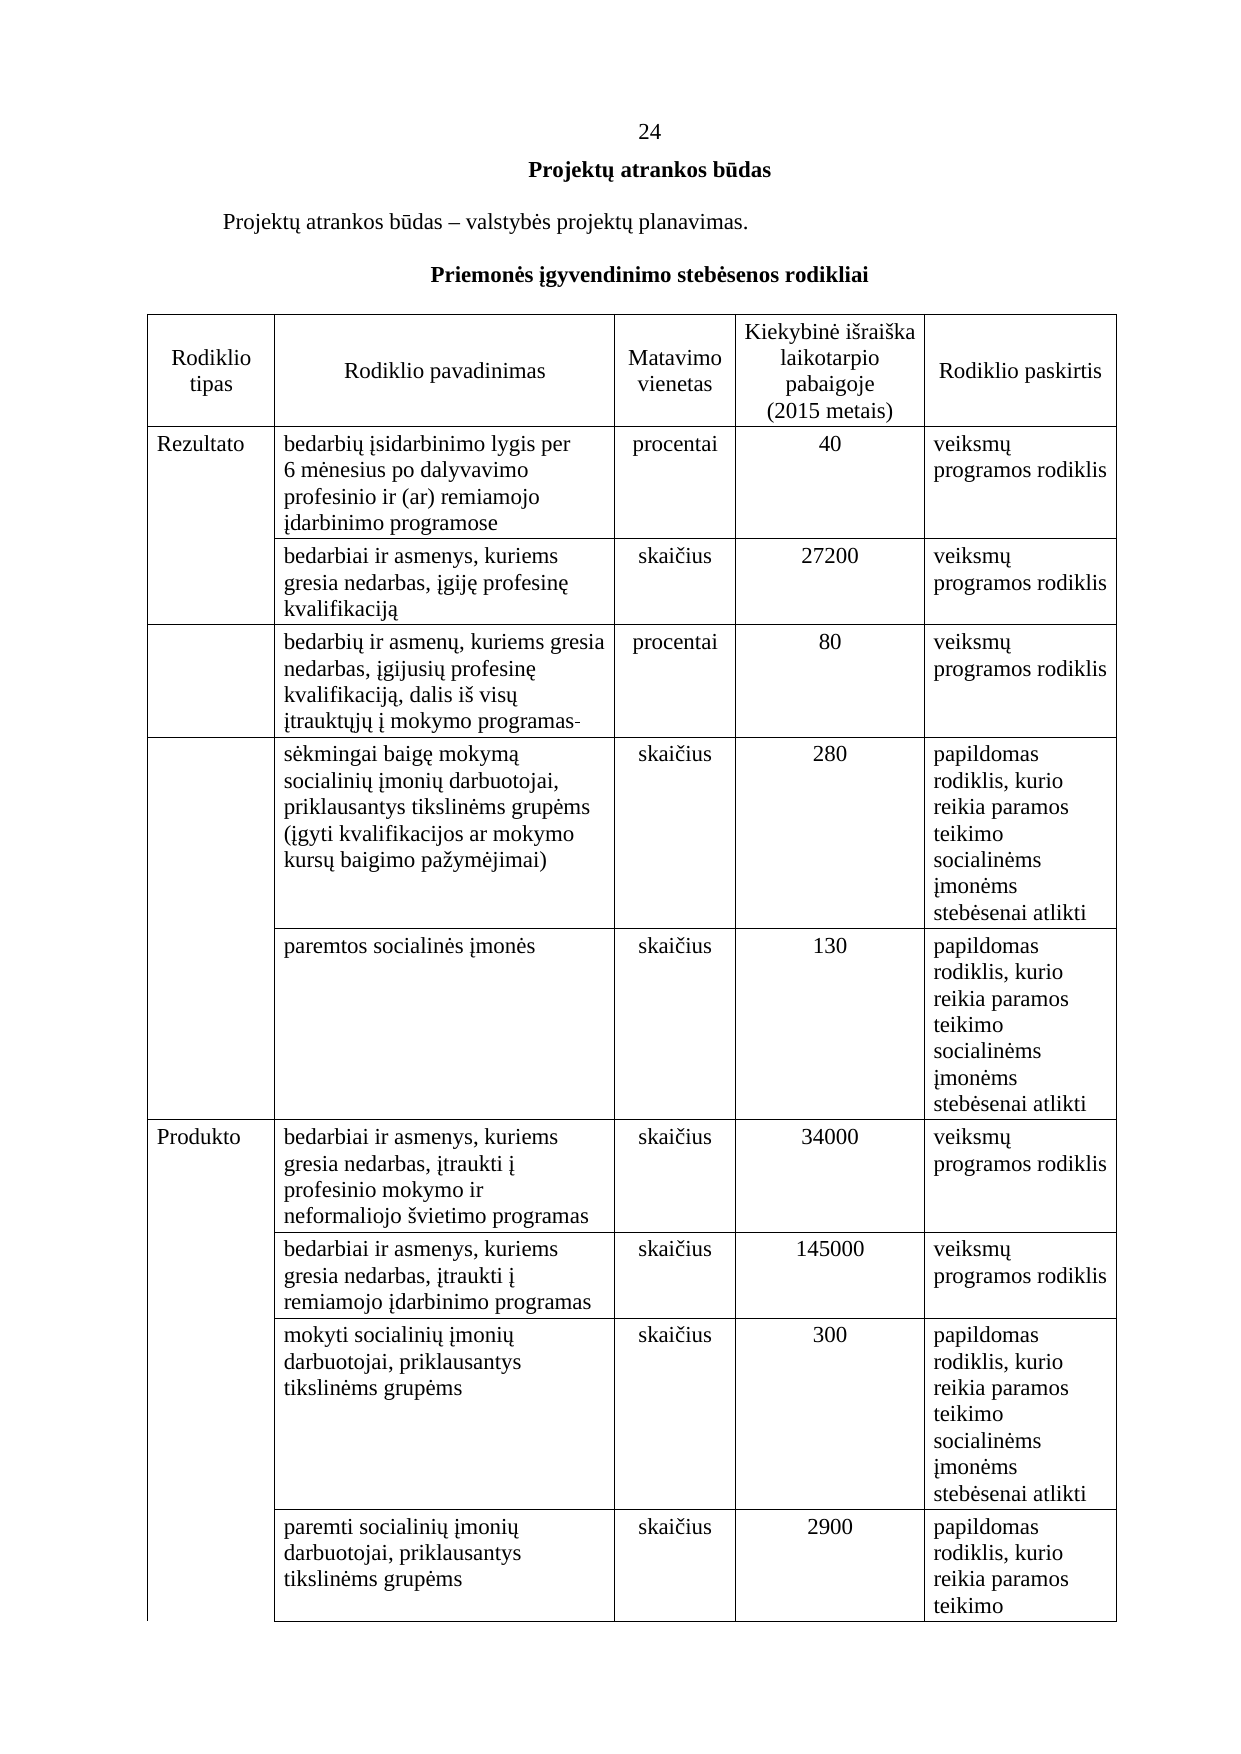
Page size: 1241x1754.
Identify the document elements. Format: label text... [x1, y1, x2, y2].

table_cell Produkto [148, 1120, 274, 1509]
table_cell papildomas rodiklis, kurio reikia paramos teikimo socialinėms įmonėms stebėsenai atlikti [925, 929, 1116, 1119]
table_cell bedarbiai ir asmenys, kuriems gresia nedarbas, įgiję profesinę kvalifikaciją [275, 539, 614, 624]
table_cell papildomas rodiklis, kurio reikia paramos teikimo [925, 1510, 1116, 1621]
table_cell veiksmų programos rodiklis [925, 1120, 1116, 1232]
table_header Rodiklio tipas [148, 315, 274, 426]
table_cell veiksmų programos rodiklis [925, 625, 1116, 737]
table_header Rodiklio pavadinimas [275, 315, 614, 426]
text Projektų atrankos būdas – valstybės projektų planavimas. [148, 208, 1152, 235]
table_cell bedarbiai ir asmenys, kuriems gresia nedarbas, įtraukti į remiamojo įdarbinimo programas [275, 1233, 614, 1317]
table_cell 280 [736, 738, 924, 928]
table_cell skaičius [615, 1510, 735, 1621]
table_header Kiekybinė išraiška laikotarpio pabaigoje (2015 metais) [736, 315, 924, 426]
table_cell 34000 [736, 1120, 924, 1232]
table_cell [148, 625, 274, 737]
table_cell 130 [736, 929, 924, 1119]
table_cell skaičius [615, 929, 735, 1119]
table_cell veiksmų programos rodiklis [925, 539, 1116, 624]
text Projektų atrankos būdas [148, 156, 1152, 182]
table_header Rodiklio paskirtis [925, 315, 1116, 426]
table_cell sėkmingai baigę mokymą socialinių įmonių darbuotojai, priklausantys tikslinėms grupėms (įgyti kvalifikacijos ar mokymo kursų baigimo pažymėjimai) [275, 738, 614, 928]
table_cell paremti socialinių įmonių darbuotojai, priklausantys tikslinėms grupėms [275, 1510, 614, 1621]
table_cell bedarbiai ir asmenys, kuriems gresia nedarbas, įtraukti į profesinio mokymo ir neformaliojo švietimo programas [275, 1120, 614, 1232]
table_cell [148, 1509, 274, 1621]
table_cell 145000 [736, 1233, 924, 1317]
table_cell papildomas rodiklis, kurio reikia paramos teikimo socialinėms įmonėms stebėsenai atlikti [925, 1319, 1116, 1509]
table_cell [148, 738, 274, 1119]
text Priemonės įgyvendinimo stebėsenos rodikliai [148, 261, 1152, 287]
table_cell 300 [736, 1319, 924, 1509]
table_cell 27200 [736, 539, 924, 624]
table_cell 80 [736, 625, 924, 737]
table_cell 2900 [736, 1510, 924, 1621]
table_cell papildomas rodiklis, kurio reikia paramos teikimo socialinėms įmonėms stebėsenai atlikti [925, 738, 1116, 928]
table_cell bedarbių ir asmenų, kuriems gresia nedarbas, įgijusių profesinę kvalifikaciją, dalis iš visų įtrauktųjų į mokymo programas [275, 625, 614, 737]
table_cell skaičius [615, 1120, 735, 1232]
table_cell skaičius [615, 1319, 735, 1509]
table_cell skaičius [615, 738, 735, 928]
table_cell mokyti socialinių įmonių darbuotojai, priklausantys tikslinėms grupėms [275, 1319, 614, 1509]
table_cell veiksmų programos rodiklis [925, 427, 1116, 538]
table_cell veiksmų programos rodiklis [925, 1233, 1116, 1317]
table_cell bedarbių įsidarbinimo lygis per 6 mėnesius po dalyvavimo profesinio ir (ar) remiamojo įdarbinimo programose [275, 427, 614, 538]
table_cell paremtos socialinės įmonės [275, 929, 614, 1119]
table_cell Rezultato [148, 427, 274, 624]
table_cell skaičius [615, 1233, 735, 1317]
table_cell 40 [736, 427, 924, 538]
table_cell procentai [615, 427, 735, 538]
table_cell procentai [615, 625, 735, 737]
table_cell skaičius [615, 539, 735, 624]
table_header Matavimo vienetas [615, 315, 735, 426]
